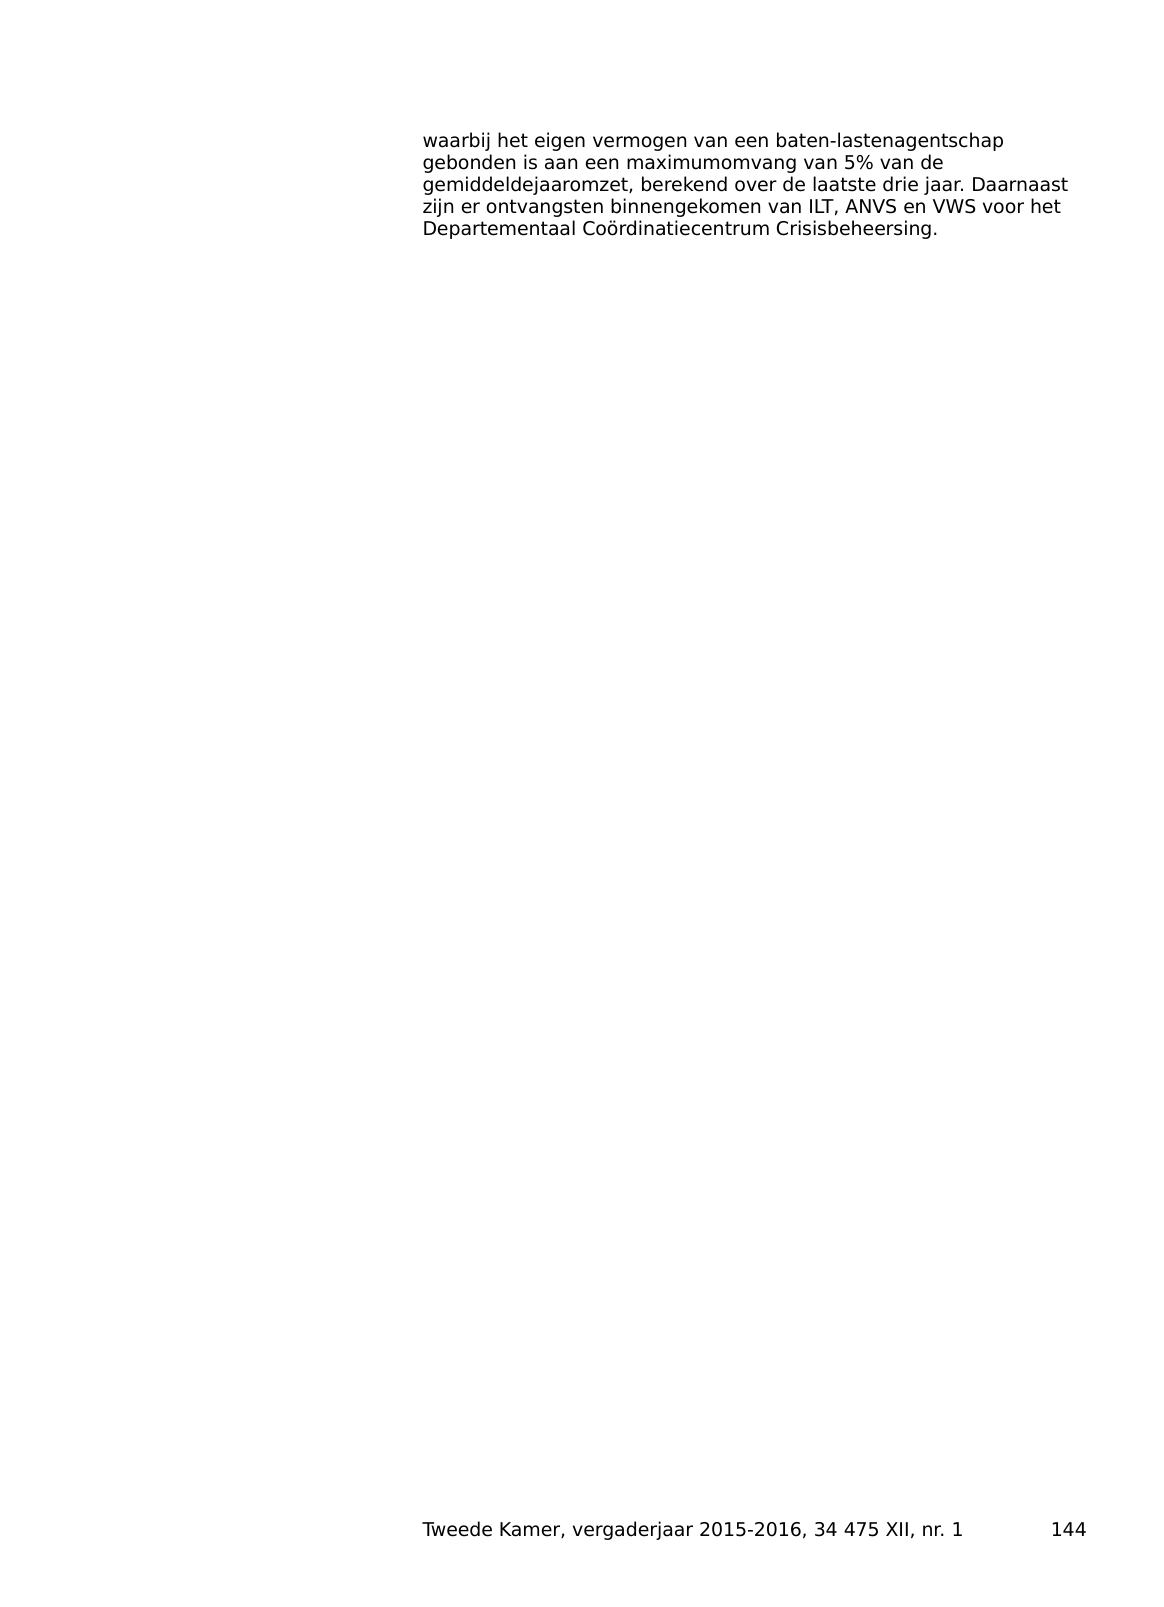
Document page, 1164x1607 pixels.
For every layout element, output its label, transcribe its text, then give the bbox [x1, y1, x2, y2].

text waarbij het eigen vermogen van een baten-lastenagentschap gebonden is aan een maximumomvang van 5% van de gemiddeldejaaromzet, berekend over de laatste drie jaar. Daarnaast zijn er ontvangsten binnengekomen van ILT, ANVS en VWS voor het Departementaal Coördinatiecentrum Crisisbeheersing. [422, 130, 1087, 240]
